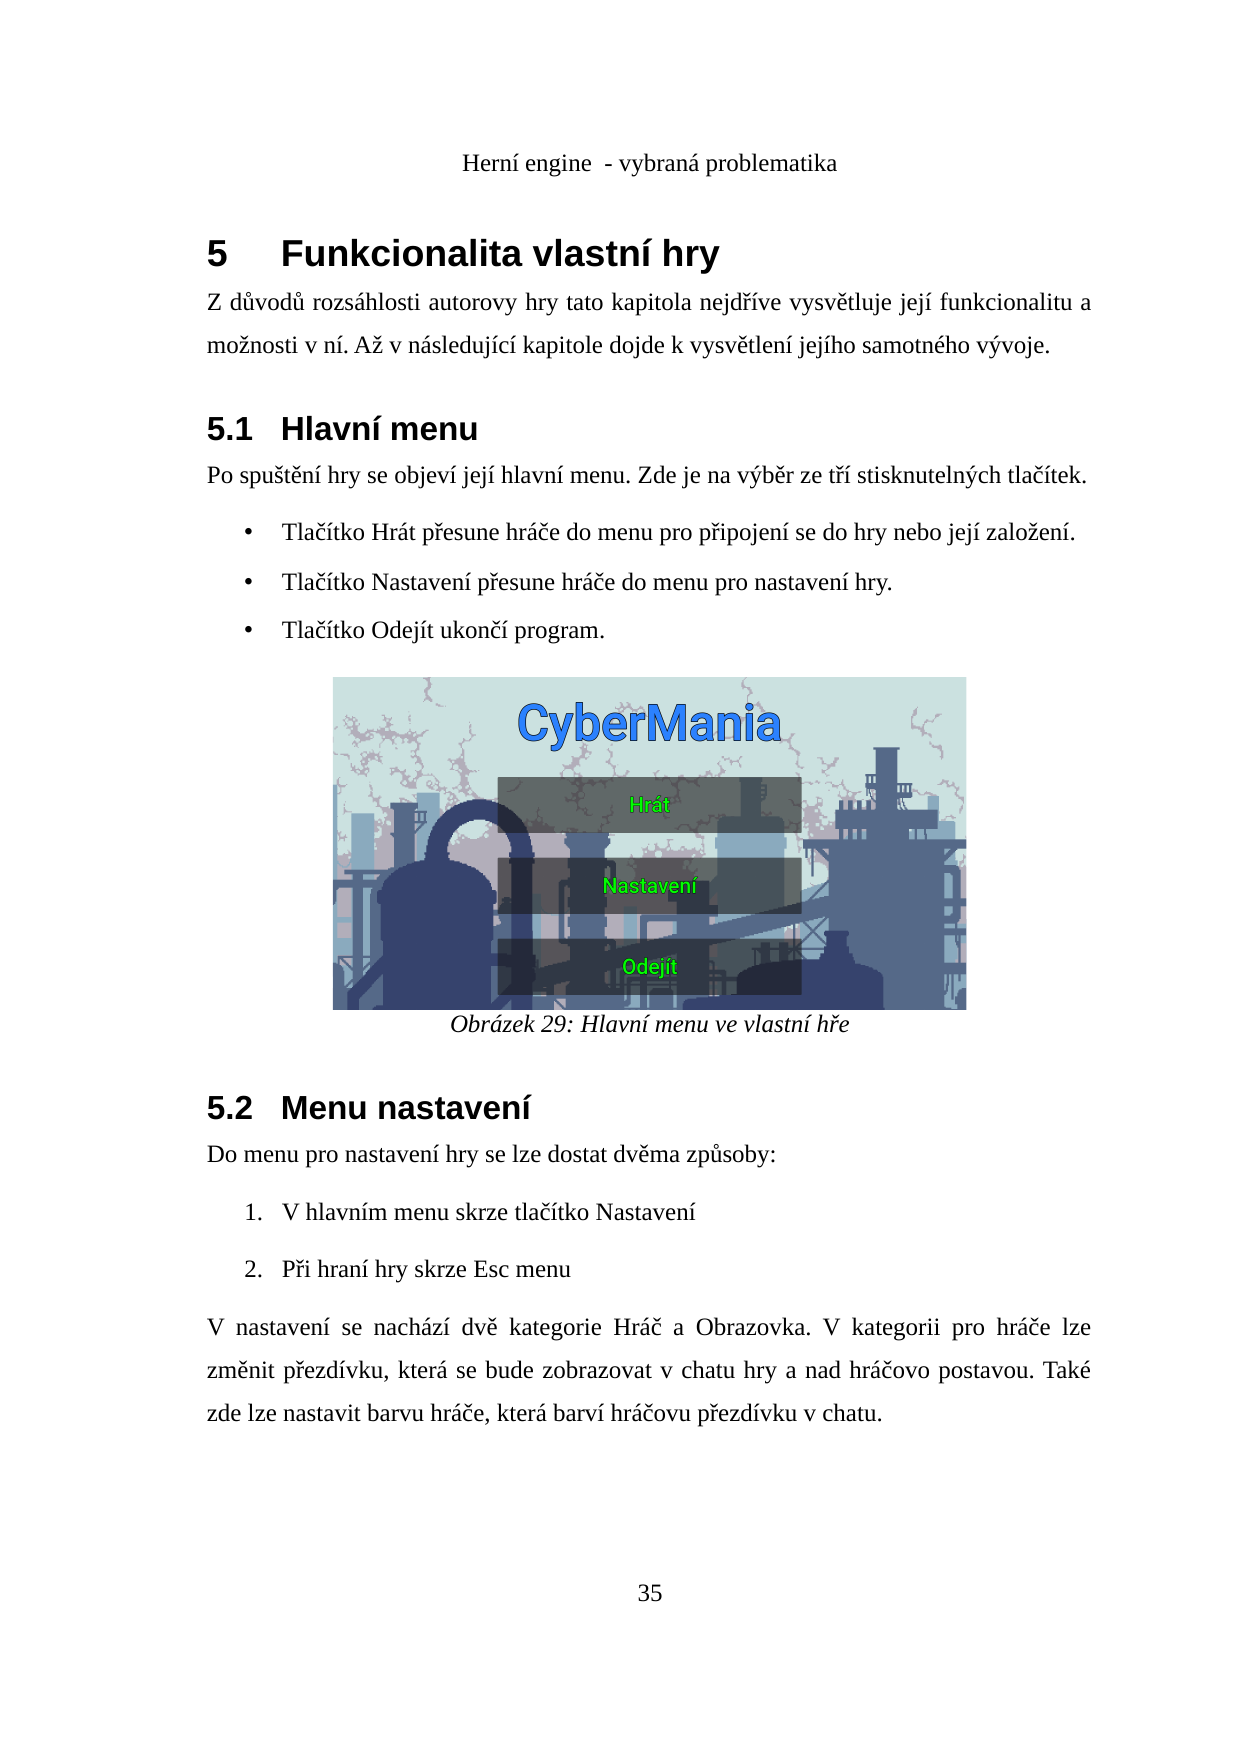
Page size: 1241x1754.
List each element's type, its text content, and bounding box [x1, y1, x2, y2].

subtitle Funkcionalita vlastní hry [207, 232, 1093, 275]
subtitle Hlavní menu [207, 409, 1093, 447]
text Obrázek 29: Hlavní menu ve vlastní hře [333, 1010, 966, 1038]
list Při hraní hry skrze Esc menu [244, 1254, 1093, 1283]
list Tlačítko Odejít ukončí program. [244, 616, 1093, 644]
list Tlačítko Nastavení přesune hráče do menu pro nastavení hry. [244, 567, 1093, 595]
text Po spuštění hry se objeví její hlavní menu. Zde je na výběr ze tří stisknutelných tlačítek. [207, 460, 1093, 488]
text Do menu pro nastavení hry se lze dostat dvěma způsoby: [207, 1139, 1093, 1168]
list Tlačítko Hrát přesune hráče do menu pro připojení se do hry nebo její založení. [244, 517, 1093, 546]
picture [332, 677, 967, 1010]
text Z důvodů rozsáhlosti autorovy hry tato kapitola nejdříve vysvětluje její funkcionalitu a možnosti v ní. Až v následující kapitole dojde k vysvětlení jejího samotného vývoje. [207, 287, 1093, 359]
list V hlavním menu skrze tlačítko Nastavení [244, 1197, 1093, 1226]
text V nastavení se nachází dvě kategorie Hráč a Obrazovka. V kategorii pro hráče lze změnit přezdívku, která se bude zobrazovat v chatu hry a nad hráčovo postavou. Také zde lze nastavit barvu hráče, která barví hráčovu přezdívku v chatu. [207, 1312, 1093, 1427]
subtitle Menu nastavení [207, 1088, 1093, 1127]
